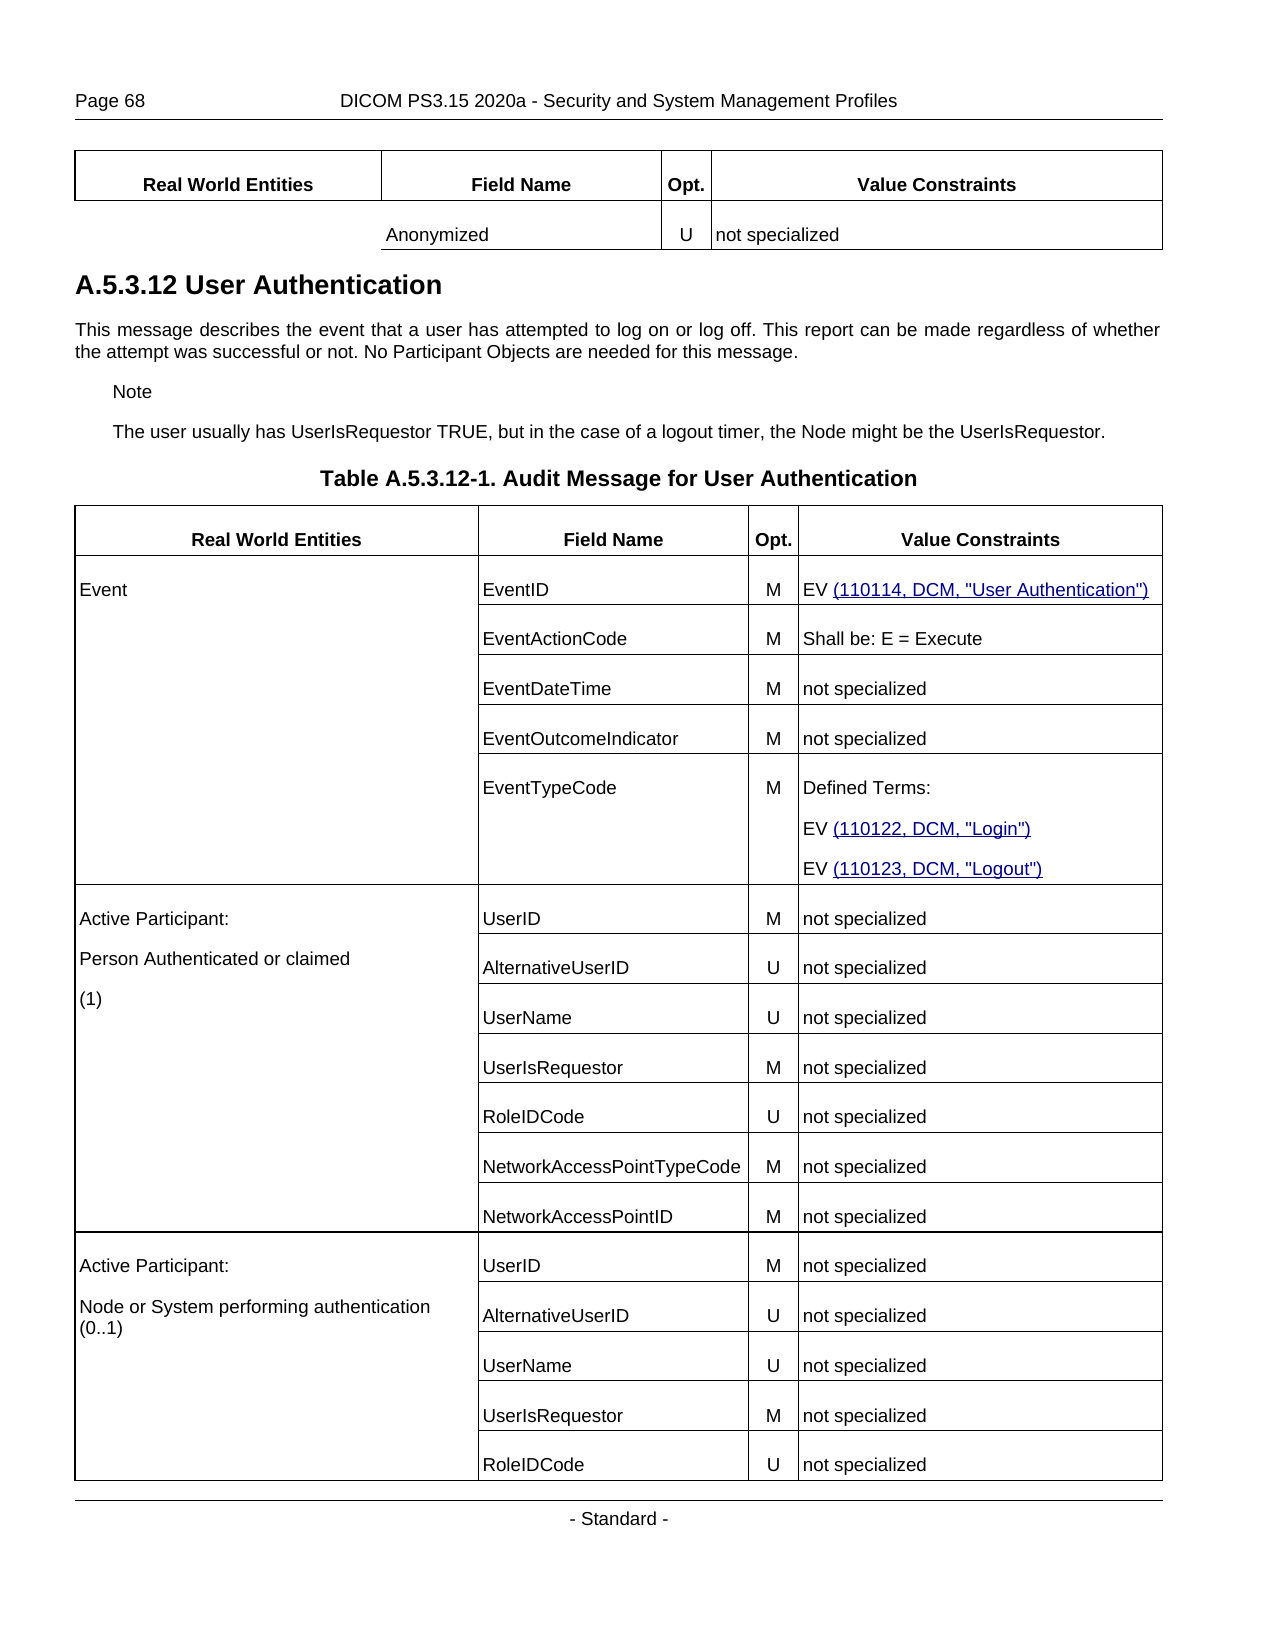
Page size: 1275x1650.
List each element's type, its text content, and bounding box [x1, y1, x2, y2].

table_cell UserName [479, 1332, 748, 1380]
table_cell U [749, 1431, 798, 1480]
table_cell AlternativeUserID [479, 934, 748, 983]
text Note [112, 381, 1125, 403]
table_cell not specialized [799, 1133, 1162, 1182]
table_cell EventID [479, 556, 748, 604]
table_cell UserIsRequestor [479, 1381, 748, 1430]
text The user usually has UserIsRequestor TRUE, but in the case of a logout timer, the Node might be the UserIsRequestor. [112, 421, 1125, 443]
table_cell M [749, 1233, 798, 1281]
table_cell UserID [479, 885, 748, 933]
table_cell Anonymized [381, 201, 661, 249]
table_cell Active Participant: Node or System performing authentication (0..1) [76, 1233, 478, 1480]
table_cell U [749, 934, 798, 983]
text A.5.3.12 User Authentication [75, 269, 1162, 300]
text This message describes the event that a user has attempted to log on or log off. This report can be made regardless of whether the attempt was successful or not. No Participant Objects are needed for this message. [75, 319, 1162, 362]
table_cell not specialized [799, 984, 1162, 1033]
table_cell not specialized [799, 1431, 1162, 1480]
table_cell not specialized [799, 1183, 1162, 1231]
table_cell not specialized [799, 1332, 1162, 1380]
table_header Field Name [479, 506, 748, 554]
table_cell Defined Terms: EV (110122, DCM, "Login") EV (110123, DCM, "Logout") [799, 754, 1162, 883]
table_cell U [749, 984, 798, 1033]
table_cell RoleIDCode [479, 1431, 748, 1480]
table_cell EventOutcomeIndicator [479, 705, 748, 753]
table_cell RoleIDCode [479, 1083, 748, 1132]
table_cell not specialized [799, 1233, 1162, 1281]
text Table A.5.3.12-1. Audit Message for User Authentication [75, 465, 1162, 491]
table_header Value Constraints [799, 506, 1162, 554]
table_cell NetworkAccessPointID [479, 1183, 748, 1231]
table_cell AlternativeUserID [479, 1282, 748, 1331]
table_cell M [749, 556, 798, 604]
table_cell UserIsRequestor [479, 1034, 748, 1082]
table_cell M [749, 605, 798, 654]
table_cell not specialized [799, 1381, 1162, 1430]
table_cell UserID [479, 1233, 748, 1281]
table_cell M [749, 1381, 798, 1430]
table_cell Active Participant: Person Authenticated or claimed (1) [76, 885, 478, 1231]
table_cell NetworkAccessPointTypeCode [479, 1133, 748, 1182]
table_cell UserName [479, 984, 748, 1033]
table_header Opt. [662, 151, 711, 200]
table_cell not specialized [799, 885, 1162, 933]
table_cell not specialized [799, 705, 1162, 753]
table_cell not specialized [799, 934, 1162, 983]
table_cell EventDateTime [479, 655, 748, 703]
table_header Field Name [382, 151, 661, 200]
table_header Opt. [749, 506, 798, 554]
table_cell Event [76, 556, 478, 883]
table_cell M [749, 1034, 798, 1082]
table_cell U [749, 1332, 798, 1380]
table_cell not specialized [799, 1034, 1162, 1082]
table_header Value Constraints [712, 151, 1162, 200]
table_cell not specialized [799, 1282, 1162, 1331]
table_cell M [749, 1133, 798, 1182]
table_cell M [749, 655, 798, 703]
table_cell not specialized [799, 1083, 1162, 1132]
table_cell EventTypeCode [479, 754, 748, 883]
table_cell not specialized [799, 655, 1162, 703]
table_header Real World Entities [76, 506, 478, 554]
table_cell EV (110114, DCM, "User Authentication") [799, 556, 1162, 604]
table_cell EventActionCode [479, 605, 748, 654]
table_cell U [662, 201, 711, 249]
table_cell Shall be: E = Execute [799, 605, 1162, 654]
table_cell U [749, 1083, 798, 1132]
table_cell not specialized [712, 201, 1162, 249]
table_cell U [749, 1282, 798, 1331]
table_cell M [749, 885, 798, 933]
table_cell M [749, 705, 798, 753]
table_cell M [749, 754, 798, 883]
table_header Real World Entities [76, 151, 381, 200]
table_cell M [749, 1183, 798, 1231]
